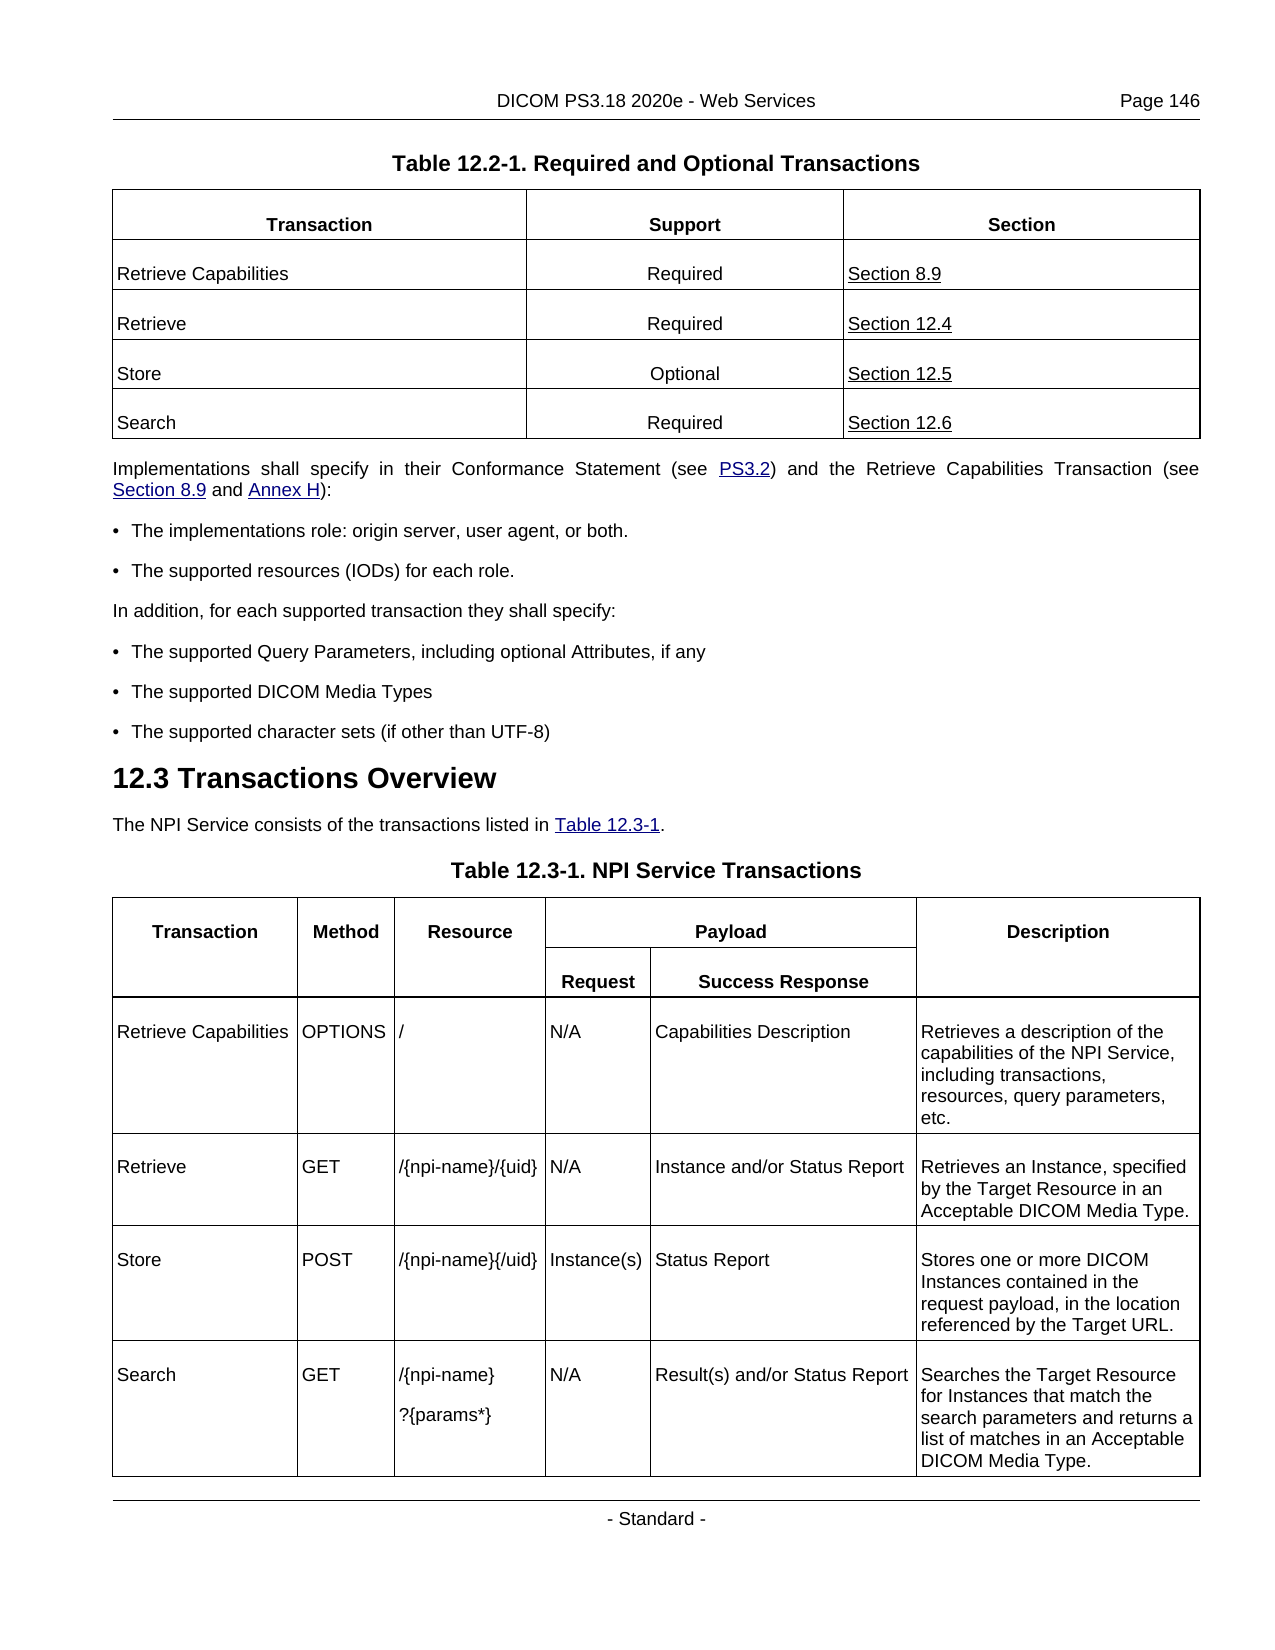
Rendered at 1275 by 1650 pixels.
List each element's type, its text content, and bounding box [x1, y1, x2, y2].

table_cell Required [527, 240, 843, 289]
table_header Support [527, 190, 843, 239]
table_header Section [844, 190, 1199, 239]
table_cell Retrieves an Instance, specified by the Target Resource in an Acceptable DICOM Media Type. [917, 1134, 1199, 1225]
table_cell Optional [527, 340, 843, 388]
text • The supported Query Parameters, including optional Attributes, if any [112, 640, 1200, 662]
table_cell Search [113, 1341, 297, 1476]
table_cell GET [298, 1134, 394, 1225]
text • The supported character sets (if other than UTF-8) [112, 721, 1200, 743]
text The NPI Service consists of the transactions listed in Table 12.3-1. [112, 814, 1200, 835]
table_cell Instance and/or Status Report [651, 1134, 916, 1225]
text Implementations shall specify in their Conformance Statement (see PS3.2) and the Retrieve Capabilities Transaction (see Section 8.9 and Annex H): [112, 458, 1200, 501]
table_cell Store [113, 340, 526, 388]
table_cell Search [113, 389, 526, 438]
table_cell Instance(s) [546, 1226, 650, 1339]
table_cell Status Report [651, 1226, 916, 1339]
text • The implementations role: origin server, user agent, or both. [112, 519, 1200, 541]
table_cell Required [527, 290, 843, 338]
table_header Resource [395, 898, 545, 996]
table_cell /{npi-name}/{uid} [395, 1134, 545, 1225]
table_header Payload [546, 898, 916, 947]
text • The supported resources (IODs) for each role. [112, 560, 1200, 581]
table_cell /{npi-name} ?{params*} [395, 1341, 545, 1476]
text • The supported DICOM Media Types [112, 681, 1200, 702]
table_cell Retrieve Capabilities [113, 998, 297, 1132]
table_cell N/A [546, 1341, 650, 1476]
table_cell Request [546, 948, 650, 996]
table_cell Capabilities Description [651, 998, 916, 1132]
table_cell /{npi-name}{/uid} [395, 1226, 545, 1339]
table_cell N/A [546, 998, 650, 1132]
table_cell Section 12.6 [844, 389, 1199, 438]
table_header Method [298, 898, 394, 996]
table_cell POST [298, 1226, 394, 1339]
table_cell Section 12.4 [844, 290, 1199, 338]
text Table 12.2-1. Required and Optional Transactions [112, 150, 1200, 176]
table_cell Retrieve Capabilities [113, 240, 526, 289]
table_cell GET [298, 1341, 394, 1476]
table_cell Store [113, 1226, 297, 1339]
table_cell Success Response [651, 948, 916, 996]
text 12.3 Transactions Overview [112, 761, 1200, 795]
table_cell N/A [546, 1134, 650, 1225]
table_header Description [917, 898, 1199, 996]
table_cell Retrieve [113, 1134, 297, 1225]
table_cell Section 8.9 [844, 240, 1199, 289]
table_cell OPTIONS [298, 998, 394, 1132]
table_cell Stores one or more DICOM Instances contained in the request payload, in the location referenced by the Target URL. [917, 1226, 1199, 1339]
table_cell Retrieves a description of the capabilities of the NPI Service, including transactions, resources, query parameters, etc. [917, 998, 1199, 1132]
table_cell Section 12.5 [844, 340, 1199, 388]
table_cell Searches the Target Resource for Instances that match the search parameters and returns a list of matches in an Acceptable DICOM Media Type. [917, 1341, 1199, 1476]
text In addition, for each supported transaction they shall specify: [112, 600, 1200, 622]
table_header Transaction [113, 190, 526, 239]
text Table 12.3-1. NPI Service Transactions [112, 858, 1200, 883]
table_header Transaction [113, 898, 297, 996]
table_cell Required [527, 389, 843, 438]
table_cell Retrieve [113, 290, 526, 338]
table_cell / [395, 998, 545, 1132]
table_cell Result(s) and/or Status Report [651, 1341, 916, 1476]
